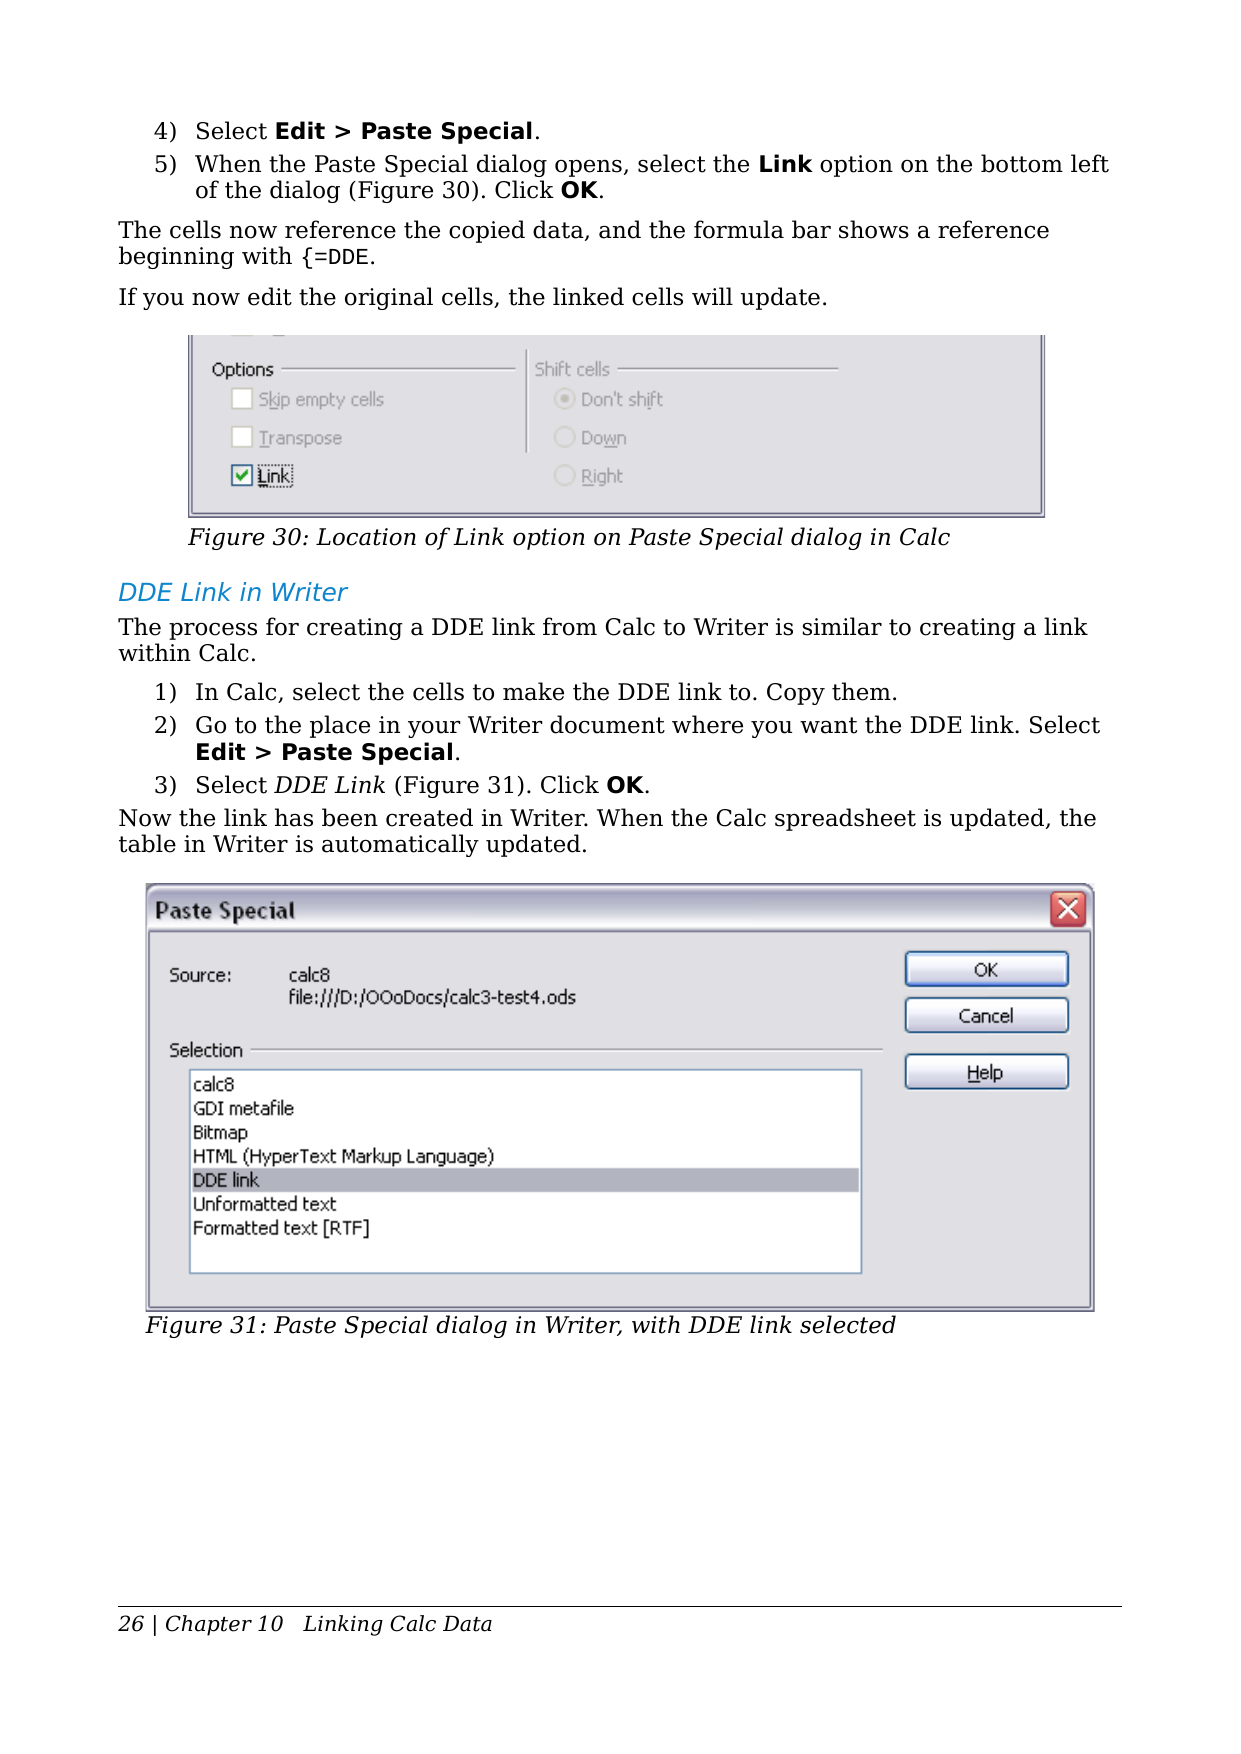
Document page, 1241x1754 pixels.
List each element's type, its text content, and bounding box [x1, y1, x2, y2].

picture [145, 883, 1095, 1312]
picture [188, 335, 1046, 518]
list In Calc, select the cells to make the DDE link to. Copy them. [177, 679, 1122, 706]
list Go to the place in your Writer document where you want the DDE link. Select Edit > Paste Special. [177, 712, 1122, 766]
subtitle DDE Link in Writer [118, 578, 1122, 607]
text Now the link has been created in Writer. When the Calc spreadsheet is updated, the table in Writer is automatically updated. [118, 805, 1122, 858]
text Figure 31: Paste Special dialog in Writer, with DDE link selected [146, 1312, 1095, 1339]
list Select Edit > Paste Special. [177, 118, 1122, 145]
list Select DDE Link (Figure 31). Click OK. [177, 772, 1122, 799]
text The cells now reference the copied data, and the formula bar shows a reference beginning with {=DDE. [118, 217, 1122, 272]
list When the Paste Special dialog opens, select the Link option on the bottom left of the dialog (Figure 30). Click OK. [177, 151, 1122, 204]
text The process for creating a DDE link from Calc to Writer is similar to creating a link within Calc. [118, 614, 1122, 667]
text If you now edit the original cells, the linked cells will update. [118, 284, 1122, 311]
text Figure 30: Location of Link option on Paste Special dialog in Calc [188, 524, 1052, 551]
